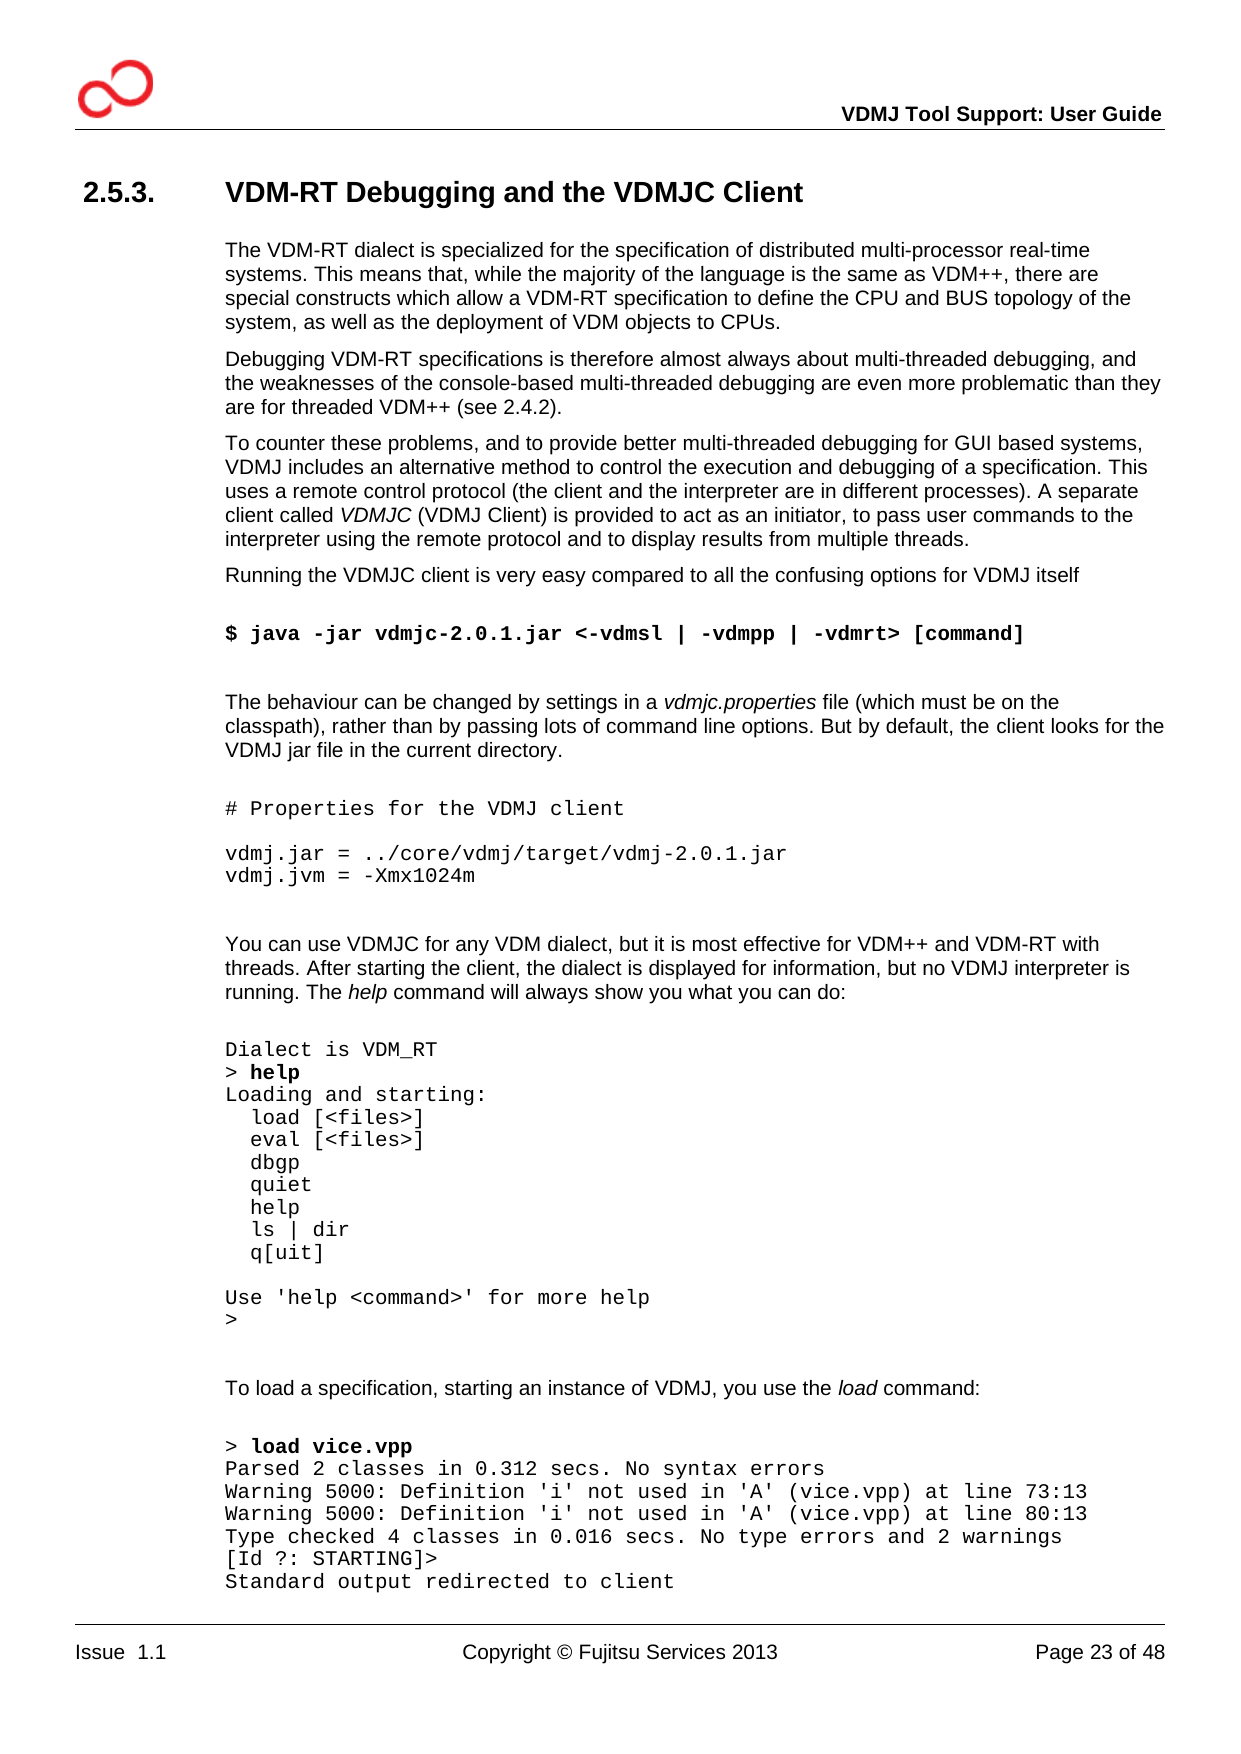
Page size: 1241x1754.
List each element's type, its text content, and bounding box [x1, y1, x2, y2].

picture [78, 52, 153, 128]
text load [<files>] [225, 1106, 1165, 1129]
text help [225, 1196, 1165, 1219]
text To load a specification, starting an instance of VDMJ, you use the load command: [225, 1376, 1165, 1400]
text q[uit] [225, 1241, 1165, 1264]
text > load vice.vpp [225, 1435, 1165, 1458]
text > help [225, 1061, 1165, 1084]
text dbgp [225, 1151, 1165, 1174]
text You can use VDMJC for any VDM dialect, but it is most effective for VDM++ and VDM-RT with threads. After starting the client, the dialect is displayed for information, but no VDMJ interpreter is running. The help command will always show you what you can do: [225, 932, 1165, 1004]
text $ java -jar vdmjc-2.0.1.jar <-vdmsl | -vdmpp | -vdmrt> [command] [225, 623, 1165, 645]
text Standard output redirected to client [225, 1570, 1165, 1593]
text # Properties for the VDMJ client [225, 797, 1165, 819]
subtitle VDM-RT Debugging and the VDMJC Client [75, 175, 1165, 209]
text Warning 5000: Definition 'i' not used in 'A' (vice.vpp) at line 73:13 [225, 1480, 1165, 1503]
text vdmj.jar = ../core/vdmj/target/vdmj-2.0.1.jar [225, 842, 1165, 864]
text Dialect is VDM_RT [225, 1039, 1165, 1061]
text Loading and starting: [225, 1084, 1165, 1106]
text Type checked 4 classes in 0.016 secs. No type errors and 2 warnings [225, 1525, 1165, 1548]
text [Id ?: STARTING]> [225, 1548, 1165, 1570]
text > [225, 1309, 1165, 1331]
text To counter these problems, and to provide better multi-threaded debugging for GUI based systems, VDMJ includes an alternative method to control the execution and debugging of a specification. This uses a remote control protocol (the client and the interpreter are in different processes). A separate client called VDMJC (VDMJ Client) is provided to act as an initiator, to pass user commands to the interpreter using the remote protocol and to display results from multiple threads. [225, 431, 1165, 551]
text Parsed 2 classes in 0.312 secs. No syntax errors [225, 1458, 1165, 1480]
text Warning 5000: Definition 'i' not used in 'A' (vice.vpp) at line 80:13 [225, 1503, 1165, 1525]
text eval [<files>] [225, 1129, 1165, 1151]
text The VDM-RT dialect is specialized for the specification of distributed multi-processor real-time systems. This means that, while the majority of the language is the same as VDM++, there are special constructs which allow a VDM-RT specification to define the CPU and BUS topology of the system, as well as the deployment of VDM objects to CPUs. [225, 239, 1165, 334]
text Use 'help <command>' for more help [225, 1286, 1165, 1309]
text Debugging VDM-RT specifications is therefore almost always about multi-threaded debugging, and the weaknesses of the console-based multi-threaded debugging are even more problematic than they are for threaded VDM++ (see 2.4.2). [225, 347, 1165, 419]
text Running the VDMJC client is very easy compared to all the confusing options for VDMJ itself [225, 564, 1165, 588]
text quiet [225, 1174, 1165, 1196]
text ls | dir [225, 1219, 1165, 1241]
text The behaviour can be changed by settings in a vdmjc.properties file (which must be on the classpath), rather than by passing lots of command line options. But by default, the client looks for the VDMJ jar file in the current directory. [225, 690, 1165, 762]
text vdmj.jvm = -Xmx1024m [225, 864, 1165, 887]
